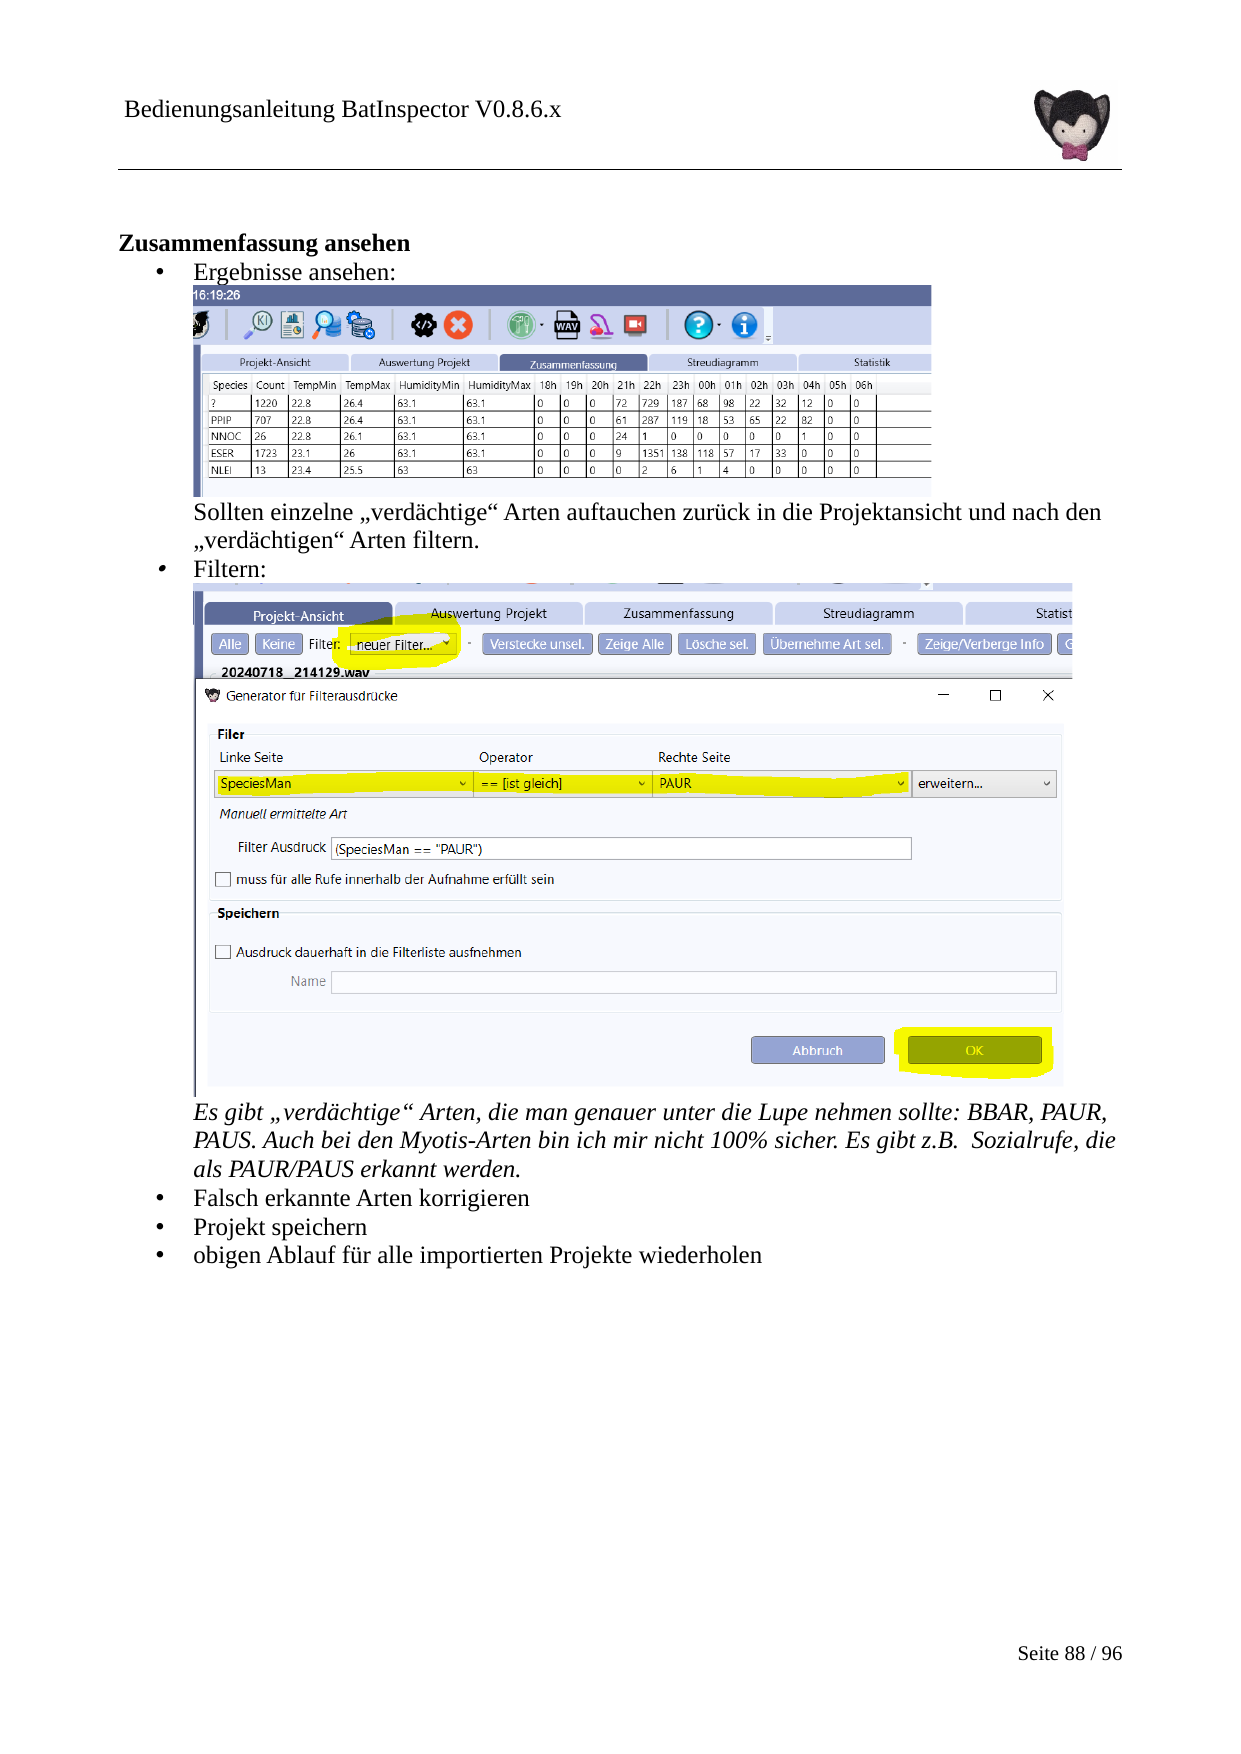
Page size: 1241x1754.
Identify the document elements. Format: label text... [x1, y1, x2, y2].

picture [193, 285, 932, 497]
text Zusammenfassung ansehen [118, 228, 1122, 257]
list obigen Ablauf für alle importierten Projekte wiederholen [156, 1240, 1122, 1269]
list Projekt speichern [156, 1212, 1122, 1240]
picture [1030, 80, 1119, 169]
list Filtern: Es gibt „verdächtige“ Arten, die man genauer unter die Lupe nehmen sollte: BBAR, PAUR, PAUS. Auch bei den Myotis-Arten bin ich mir nicht 100% sicher. Es gibt z.B. Sozialrufe, die als PAUR/PAUS erkannt werden. [156, 554, 1122, 1183]
list Falsch erkannte Arten korrigieren [156, 1183, 1122, 1212]
picture [193, 583, 1073, 1097]
list Ergebnisse ansehen: Sollten einzelne „verdächtige“ Arten auftauchen zurück in die Projektansicht und nach den „verdächtigen“ Arten filtern. [156, 257, 1122, 554]
